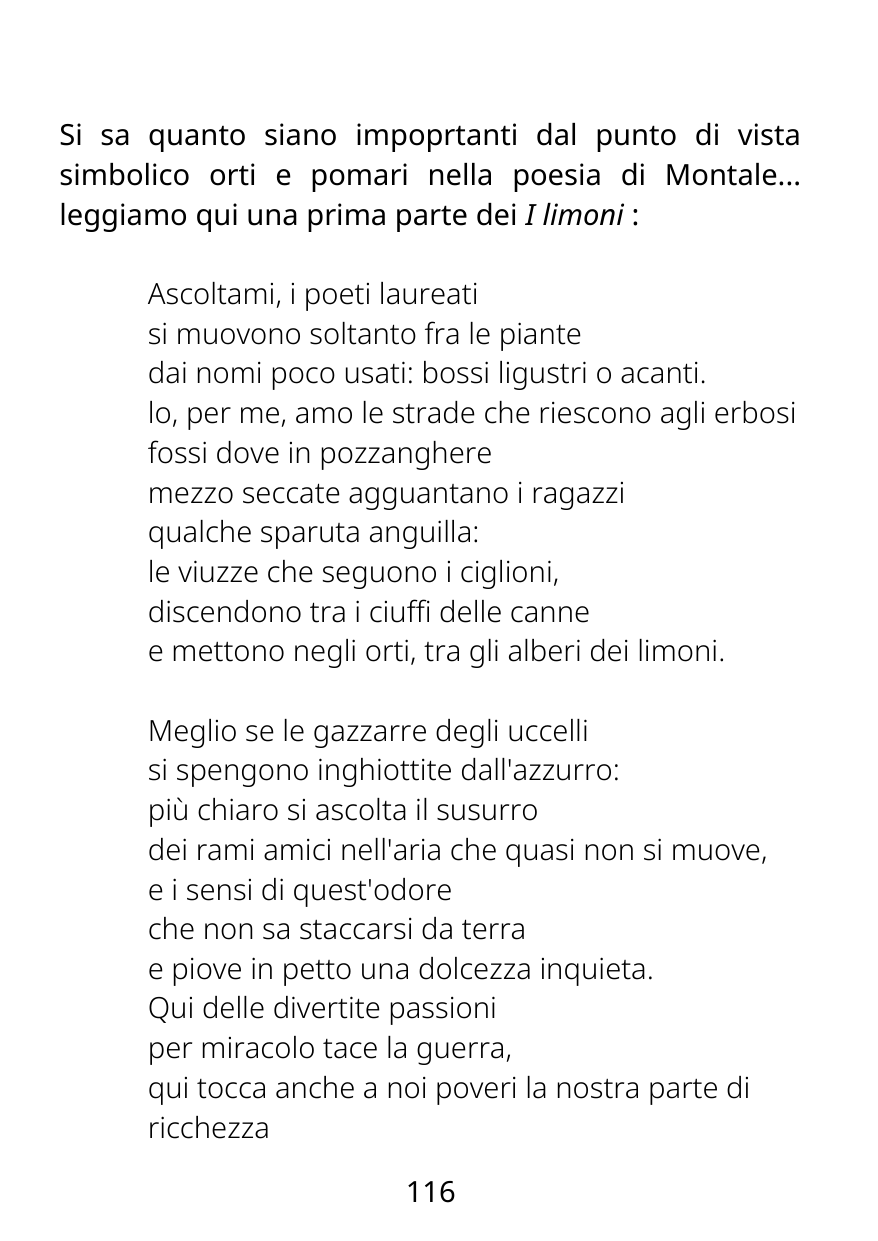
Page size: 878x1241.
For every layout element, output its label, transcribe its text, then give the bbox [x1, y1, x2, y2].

text Ascoltami, i poeti laureati si muovono soltanto fra le piante dai nomi poco usati: bossi ligustri o acanti. lo, per me, amo le strade che riescono agli erbosi fossi dove in pozzanghere mezzo seccate agguantano i ragazzi qualche sparuta anguilla: le viuzze che seguono i ciglioni, discendono tra i ciuffi delle canne e mettono negli orti, tra gli alberi dei limoni. Meglio se le gazzarre degli uccelli si spengono inghiottite dall'azzurro: più chiaro si ascolta il susurro dei rami amici nell'aria che quasi non si muove, e i sensi di quest'odore che non sa staccarsi da terra e piove in petto una dolcezza inquieta. Qui delle divertite passioni per miracolo tace la guerra, qui tocca anche a noi poveri la nostra parte di ricchezza [148, 273, 802, 1147]
text Si sa quanto siano impoprtanti dal punto di vista simbolico orti e pomari nella poesia di Montale... leggiamo qui una prima parte dei I limoni : [59, 115, 802, 234]
